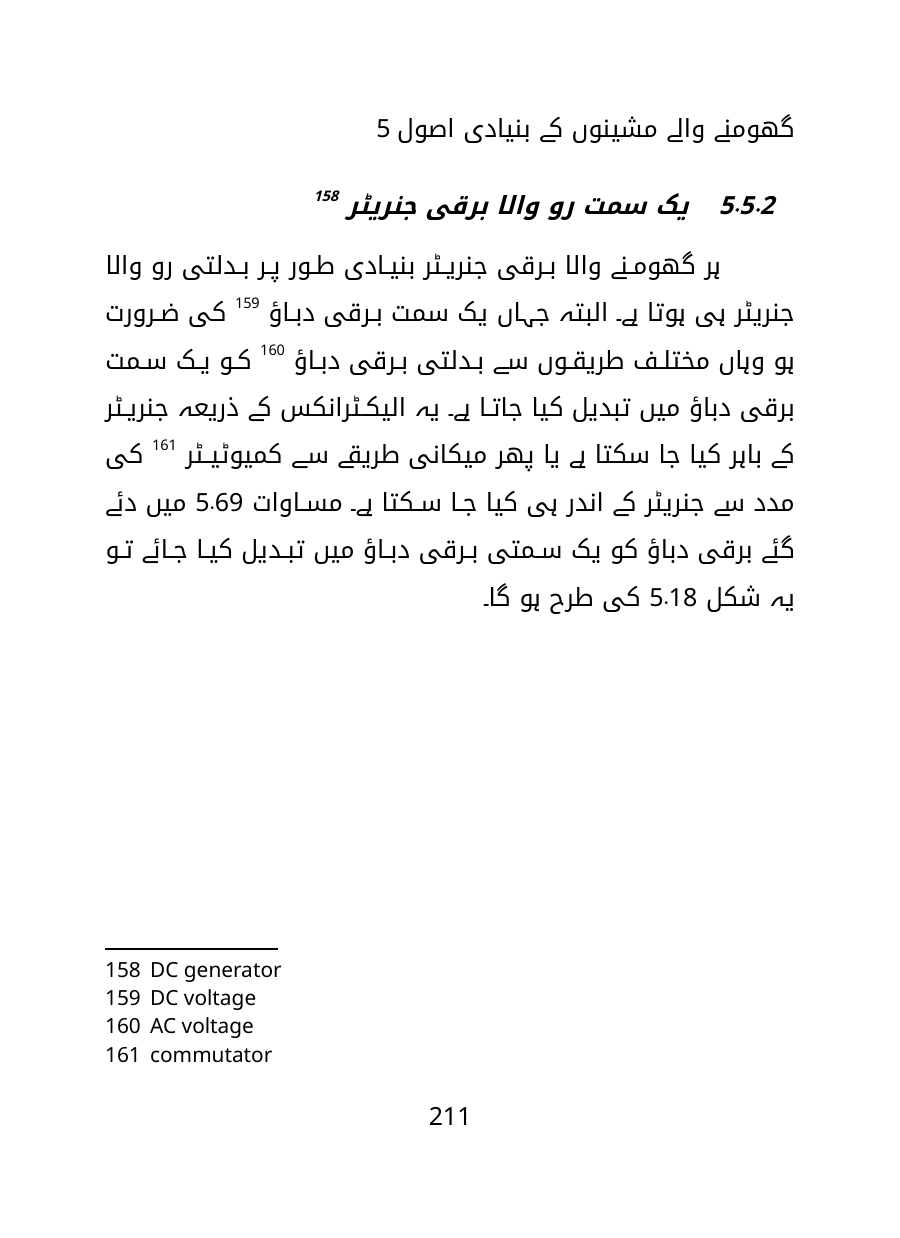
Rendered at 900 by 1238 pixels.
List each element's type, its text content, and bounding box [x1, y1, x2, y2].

text ہر گھومنے والا برقی جنریٹر بنیادی طور پر بدلتی رو والا جنریٹر ہی ہوتا ہے۔ البتہ جہاں یک سمت برقی دباؤ کی ضرورت ہو وہاں مختلف طریقوں سے بدلتی برقی دباؤ کو یک سمت برقی دباؤ میں تبدیل کیا جاتا ہے۔ یہ الیکٹرانکس کے ذریعہ جنریٹر کے باہر کیا جا سکتا ہے یا پھر میکانی طریقے سے کمیوٹیٹر کی مدد سے جنریٹر کے اندر ہی کیا جا سکتا ہے۔ مساوات 5.69 میں دئے گئے برقی دباؤ کو یک سمتی برقی دباؤ میں تبدیل کیا جائے تو یہ شکل 5.18 کی طرح ہو گا۔ [105, 242, 795, 621]
text DC voltage [105, 983, 795, 1012]
subtitle یک سمت رو والا برقی جنریٹر [105, 182, 718, 230]
list DC generator [105, 955, 795, 983]
text commutator [105, 1040, 795, 1068]
text AC voltage [105, 1012, 795, 1040]
